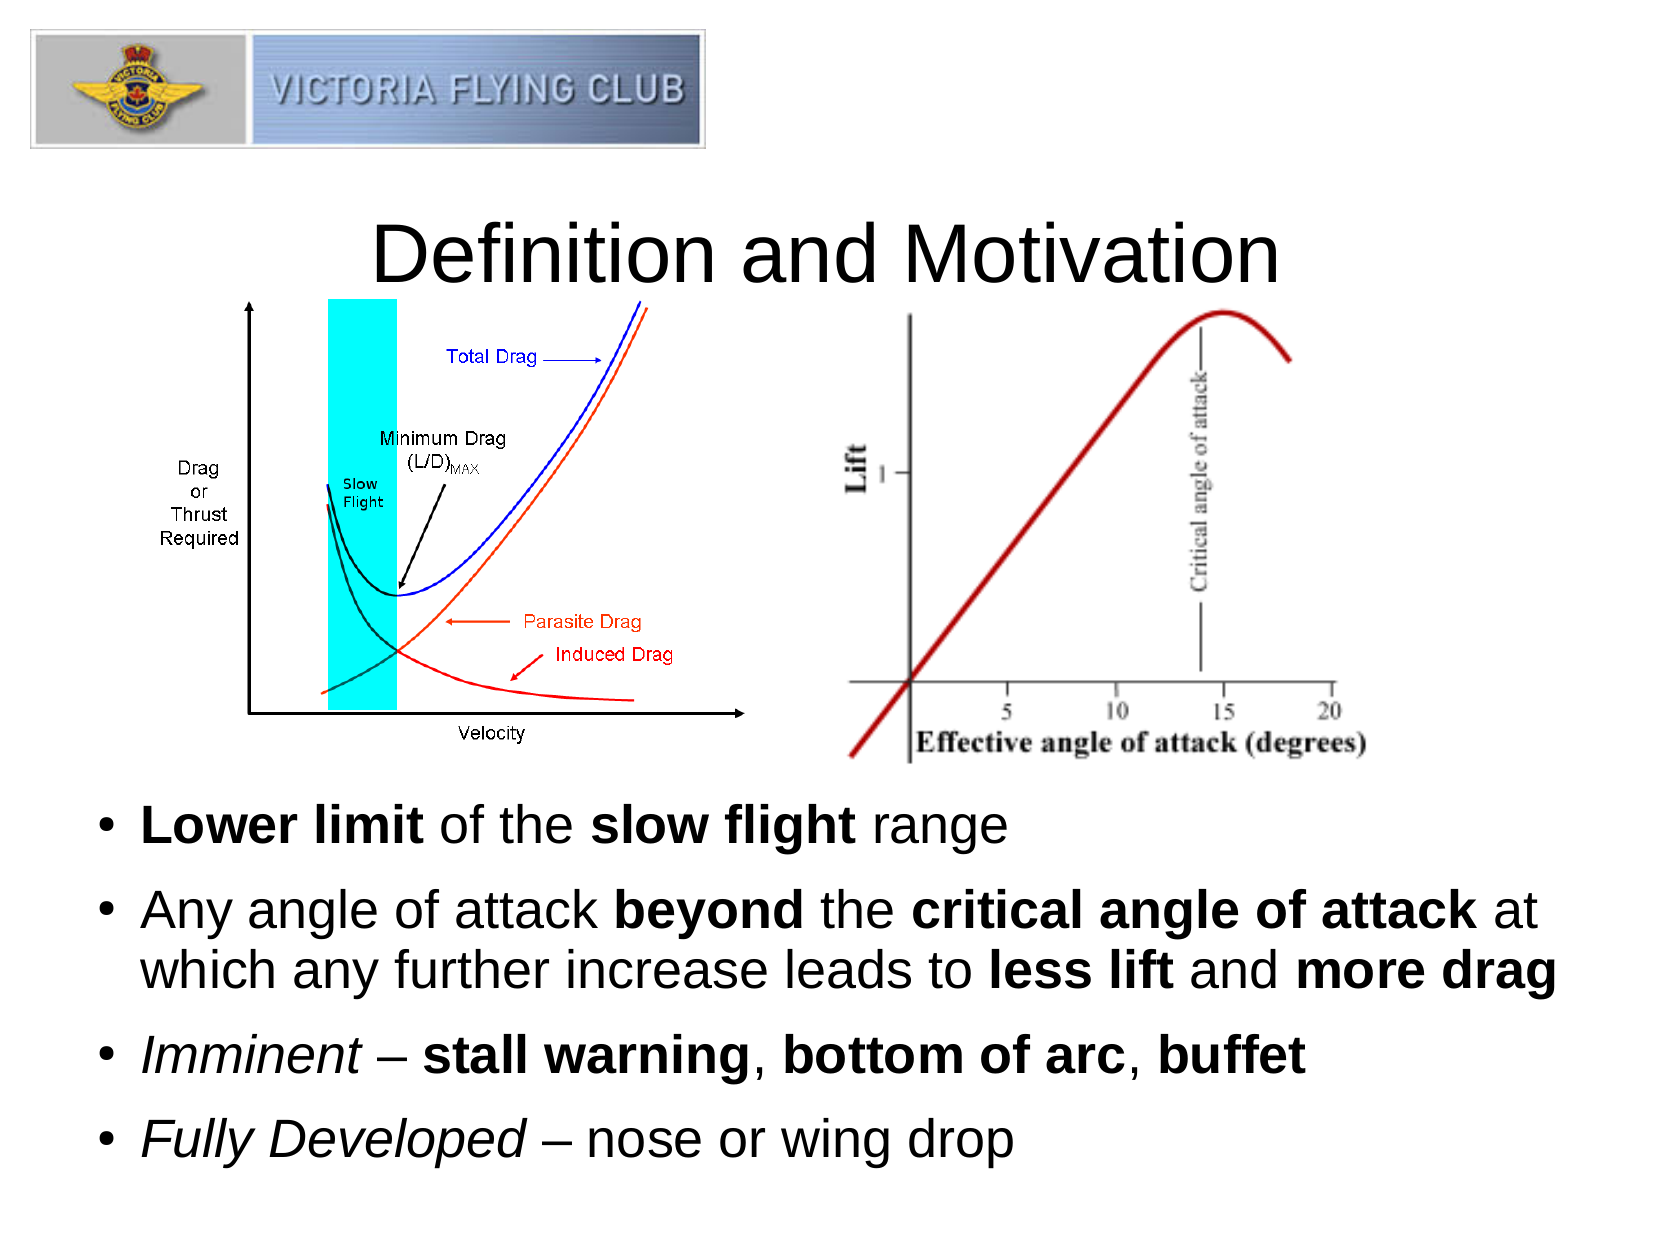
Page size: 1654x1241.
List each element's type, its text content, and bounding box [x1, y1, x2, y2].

picture [30, 29, 706, 149]
title Definition and Motivation [82, 150, 1571, 358]
picture [825, 286, 1426, 795]
list Lower limit of the slow flight range Any angle of attack beyond the critical angle of attack at which any further increase leads to less lift and more drag Imminent – stall warning, bottom of arc, buffet Fully Developed – nose or wing drop [82, 795, 1571, 1201]
picture [150, 299, 751, 754]
